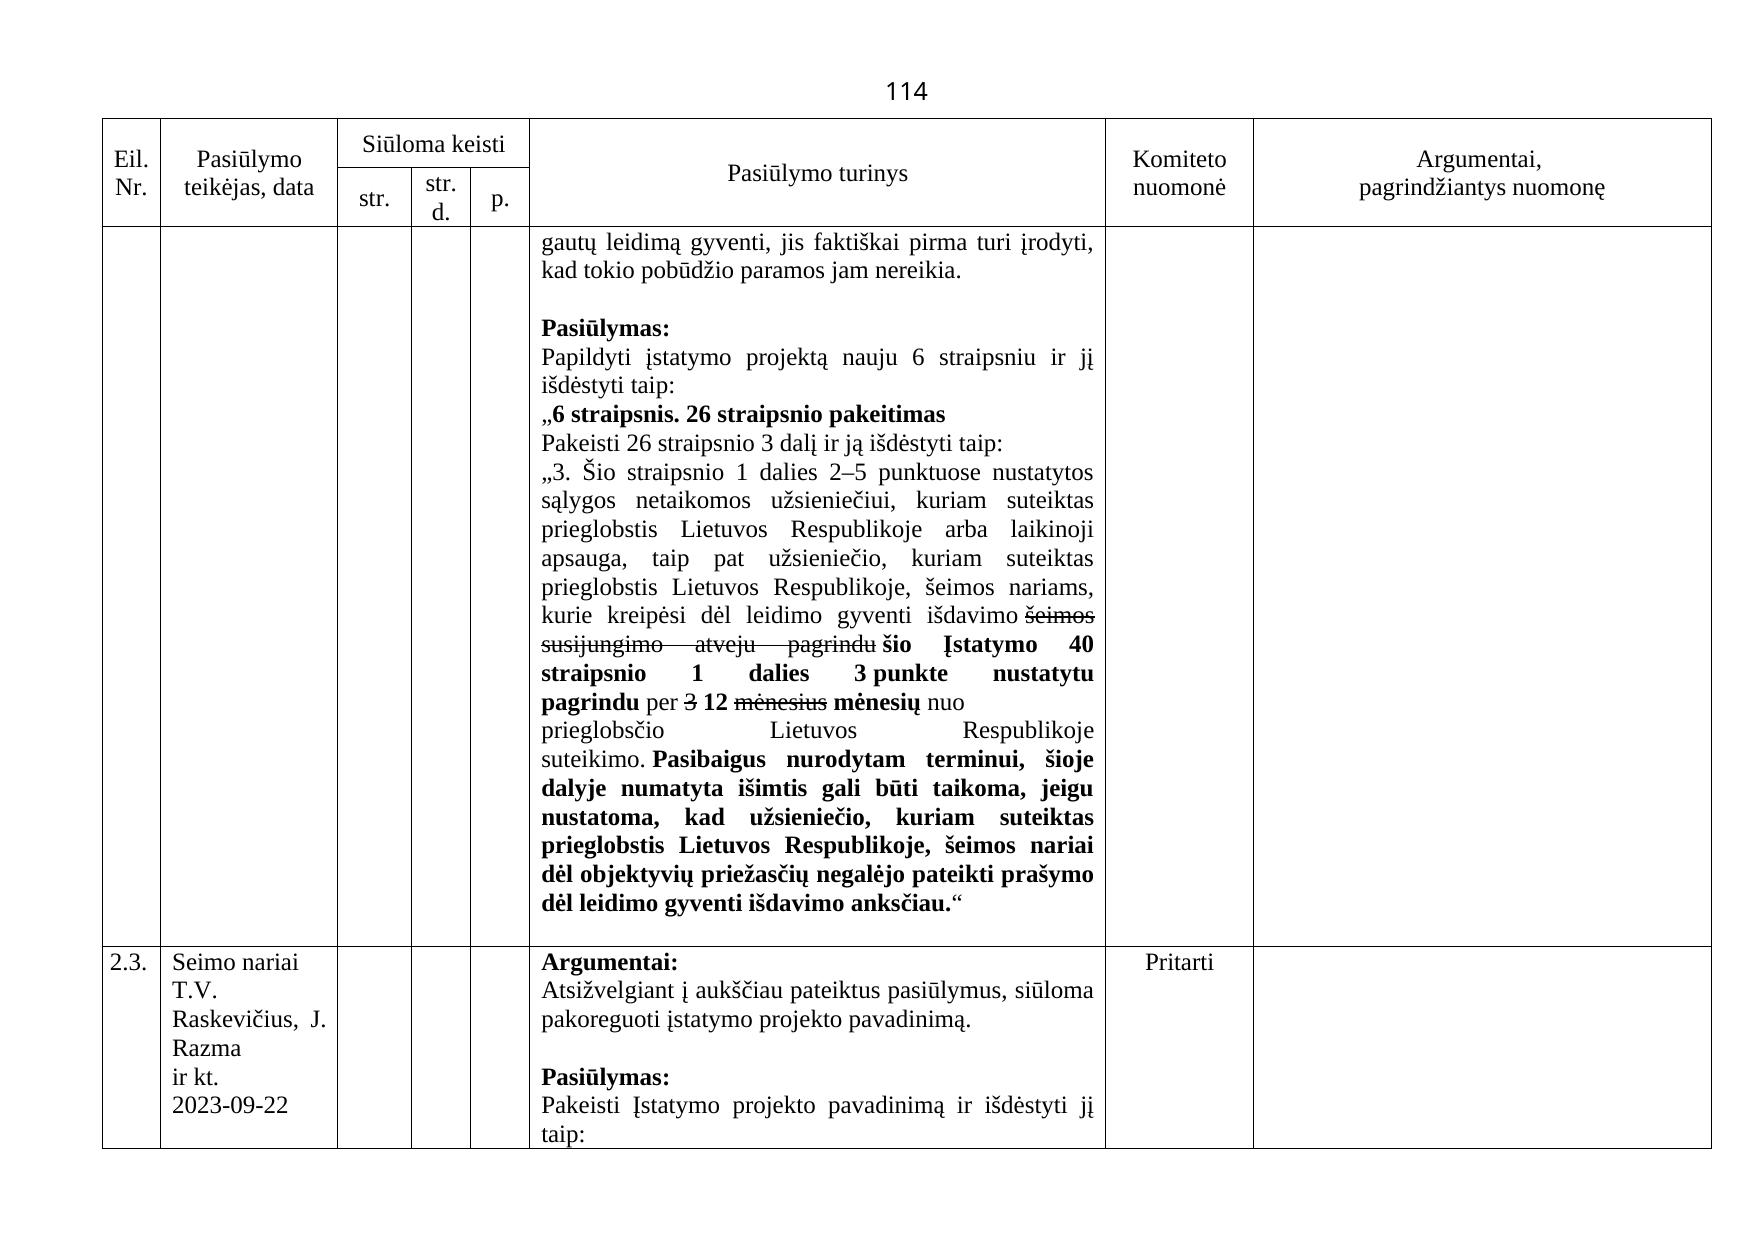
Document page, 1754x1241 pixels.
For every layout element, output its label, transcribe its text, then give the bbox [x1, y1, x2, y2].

table_cell [161, 227, 337, 946]
table_header Argumentai, pagrindžiantys nuomonę [1254, 119, 1711, 226]
table_cell [1106, 227, 1253, 946]
table_header Pasiūlymo teikėjas, data [161, 119, 337, 226]
table_cell [103, 227, 160, 946]
table_cell str. [338, 168, 411, 226]
table_cell [412, 947, 470, 1148]
table_cell [1254, 947, 1711, 1148]
table_cell [338, 227, 411, 946]
table_cell gautų leidimą gyventi, jis faktiškai pirma turi įrodyti, kad tokio pobūdžio paramos jam nereikia. Pasiūlymas: Papildyti įstatymo projektą nauju 6 straipsniu ir jį išdėstyti taip: „6 straipsnis. 26 straipsnio pakeitimas Pakeisti 26 straipsnio 3 dalį ir ją išdėstyti taip: „3. Šio straipsnio 1 dalies 2–5 punktuose nustatytos sąlygos netaikomos užsieniečiui, kuriam suteiktas prieglobstis Lietuvos Respublikoje arba laikinoji apsauga, taip pat užsieniečio, kuriam suteiktas prieglobstis Lietuvos Respublikoje, šeimos nariams, kurie kreipėsi dėl leidimo gyventi išdavimo šeimos susijungimo atveju pagrindu šio Įstatymo 40 straipsnio 1 dalies 3 punkte nustatytu pagrindu per 3 12 mėnesius mėnesių nuo prieglobsčio Lietuvos Respublikoje suteikimo. Pasibaigus nurodytam terminui, šioje dalyje numatyta išimtis gali būti taikoma, jeigu nustatoma, kad užsieniečio, kuriam suteiktas prieglobstis Lietuvos Respublikoje, šeimos nariai dėl objektyvių priežasčių negalėjo pateikti prašymo dėl leidimo gyventi išdavimo anksčiau.“ [530, 227, 1105, 946]
table_header Siūloma keisti [338, 119, 529, 167]
table_cell 2.3. [103, 947, 160, 1148]
table_cell Argumentai: Atsižvelgiant į aukščiau pateiktus pasiūlymus, siūloma pakoreguoti įstatymo projekto pavadinimą. Pasiūlymas: Pakeisti Įstatymo projekto pavadinimą ir išdėstyti jį taip: [530, 947, 1105, 1148]
table_cell Pritarti [1106, 947, 1253, 1148]
table_header Eil. Nr. [103, 119, 160, 226]
table_header Komiteto nuomonė [1106, 119, 1253, 226]
table_cell str. d. [412, 168, 470, 226]
table_cell [412, 227, 470, 946]
table_cell [471, 947, 529, 1148]
table_cell [338, 947, 411, 1148]
table_cell [471, 227, 529, 946]
table_header Pasiūlymo turinys [530, 119, 1105, 226]
table_cell Seimo nariai T.V. Raskevičius, J. Razma ir kt. 2023-09-22 [161, 947, 337, 1148]
table_cell p. [471, 168, 529, 226]
table_cell [1254, 227, 1711, 946]
